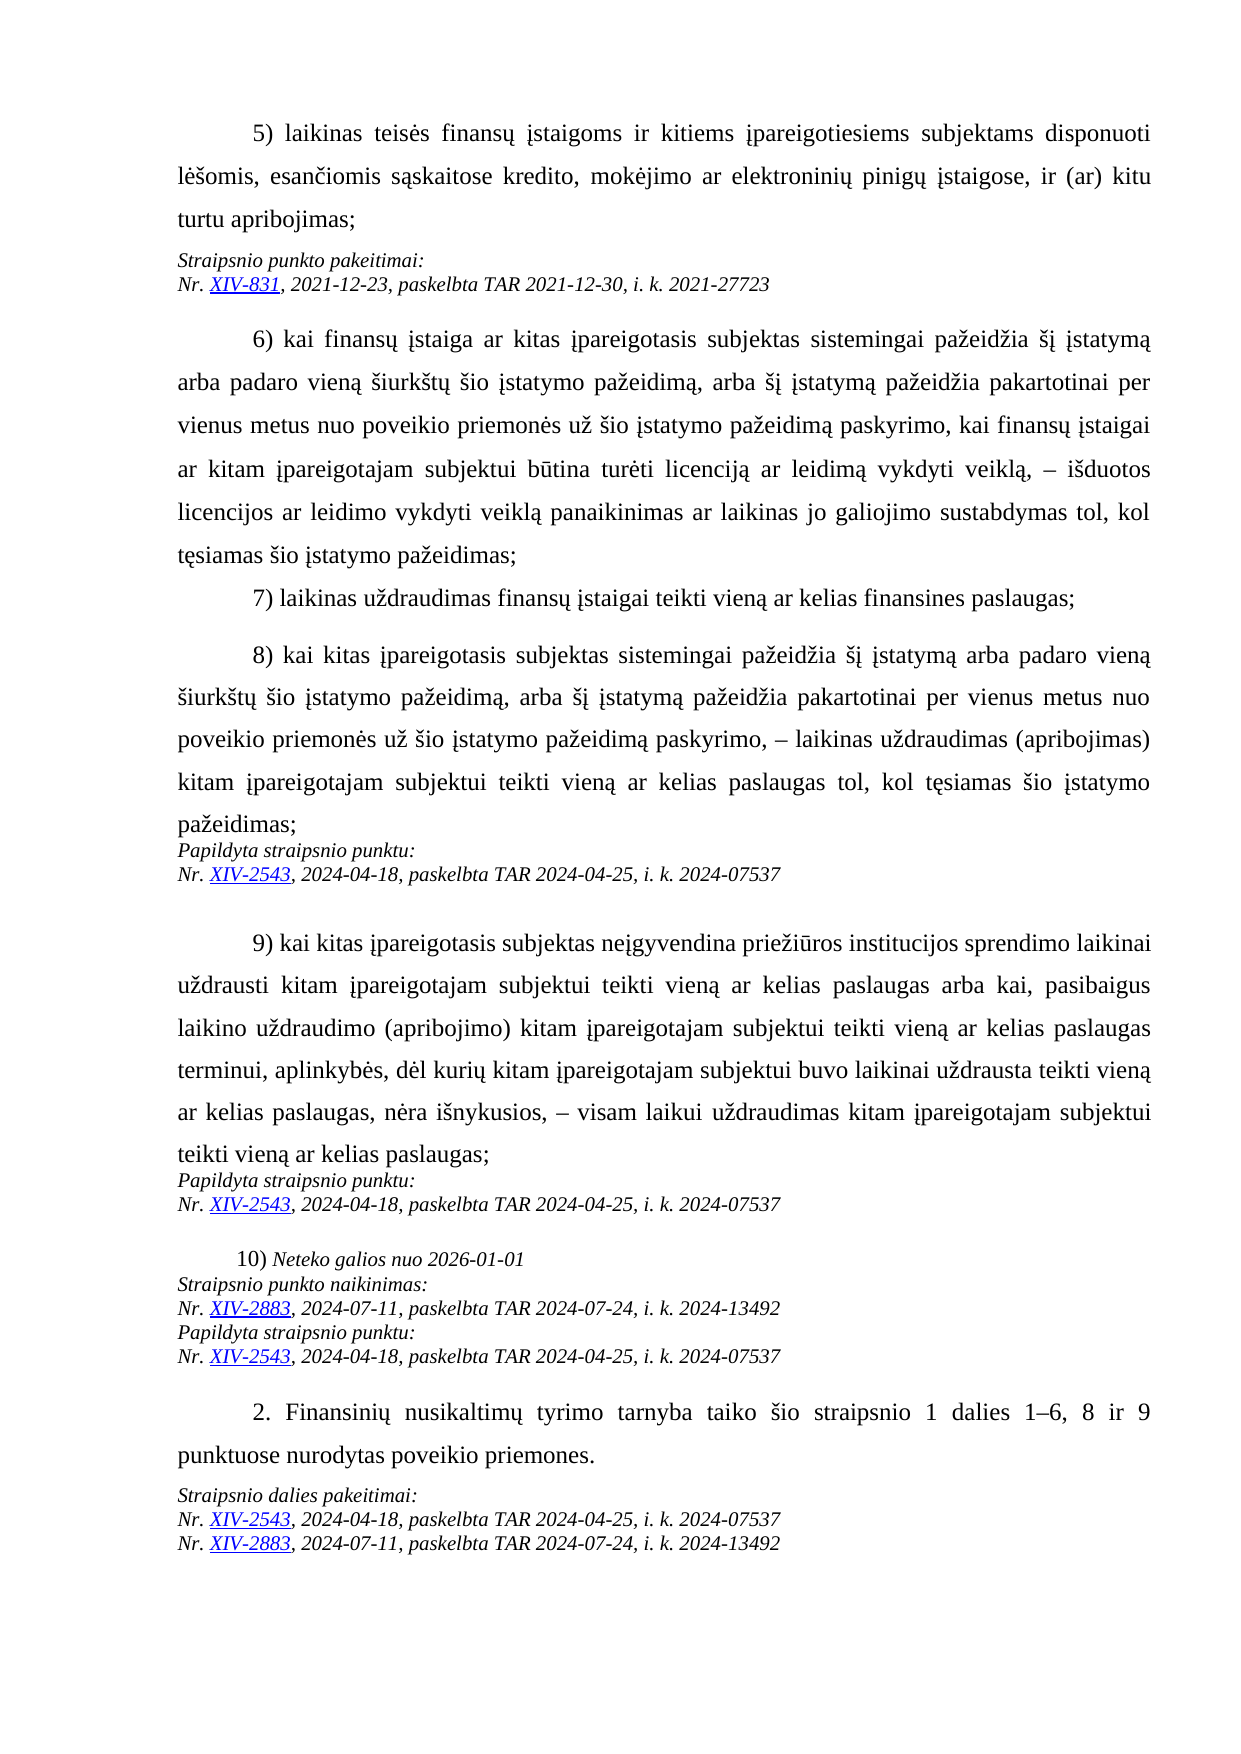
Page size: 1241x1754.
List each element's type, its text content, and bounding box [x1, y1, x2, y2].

text Papildyta straipsnio punktu: [177, 1168, 1152, 1192]
text Nr. XIV-2883, 2024-07-11, paskelbta TAR 2024-07-24, i. k. 2024-13492 [177, 1296, 1152, 1320]
text 8) kai kitas įpareigotasis subjektas sistemingai pažeidžia šį įstatymą arba padaro vieną šiurkštų šio įstatymo pažeidimą, arba šį įstatymą pažeidžia pakartotinai per vienus metus nuo poveikio priemonės už šio įstatymo pažeidimą paskyrimo, – laikinas uždraudimas (apribojimas) kitam įpareigotajam subjektui teikti vieną ar kelias paslaugas tol, kol tęsiamas šio įstatymo pažeidimas; [177, 626, 1152, 838]
text 7) laikinas uždraudimas finansų įstaigai teikti vieną ar kelias finansines paslaugas; [177, 583, 1152, 612]
text Straipsnio dalies pakeitimai: [177, 1483, 1152, 1507]
text Nr. XIV-2543, 2024-04-18, paskelbta TAR 2024-04-25, i. k. 2024-07537 [177, 1192, 1152, 1216]
text 9) kai kitas įpareigotasis subjektas neįgyvendina priežiūros institucijos sprendimo laikinai uždrausti kitam įpareigotajam subjektui teikti vieną ar kelias paslaugas arba kai, pasibaigus laikino uždraudimo (apribojimo) kitam įpareigotajam subjektui teikti vieną ar kelias paslaugas terminui, aplinkybės, dėl kurių kitam įpareigotajam subjektui buvo laikinai uždrausta teikti vieną ar kelias paslaugas, nėra išnykusios, – visam laikui uždraudimas kitam įpareigotajam subjektui teikti vieną ar kelias paslaugas; [177, 914, 1152, 1168]
text 6) kai finansų įstaiga ar kitas įpareigotasis subjektas sistemingai pažeidžia šį įstatymą arba padaro vieną šiurkštų šio įstatymo pažeidimą, arba šį įstatymą pažeidžia pakartotinai per vienus metus nuo poveikio priemonės už šio įstatymo pažeidimą paskyrimo, kai finansų įstaigai ar kitam įpareigotajam subjektui būtina turėti licenciją ar leidimą vykdyti veiklą, – išduotos licencijos ar leidimo vykdyti veiklą panaikinimas ar laikinas jo galiojimo sustabdymas tol, kol tęsiamas šio įstatymo pažeidimas; [177, 324, 1152, 569]
text Nr. XIV-2543, 2024-04-18, paskelbta TAR 2024-04-25, i. k. 2024-07537 [177, 1507, 1152, 1531]
text Papildyta straipsnio punktu: [177, 1320, 1152, 1344]
text Nr. XIV-2543, 2024-04-18, paskelbta TAR 2024-04-25, i. k. 2024-07537 [177, 862, 1152, 886]
text 2. Finansinių nusikaltimų tyrimo tarnyba taiko šio straipsnio 1 dalies 1–6, 8 ir 9 punktuose nurodytas poveikio priemones. [177, 1397, 1152, 1468]
text 10) Neteko galios nuo 2026-01-01 [177, 1245, 1152, 1272]
text Papildyta straipsnio punktu: [177, 838, 1152, 862]
text Straipsnio punkto pakeitimai: [177, 247, 1152, 272]
text 5) laikinas teisės finansų įstaigoms ir kitiems įpareigotiesiems subjektams disponuoti lėšomis, esančiomis sąskaitose kredito, mokėjimo ar elektroninių pinigų įstaigose, ir (ar) kitu turtu apribojimas; [177, 118, 1152, 233]
text Nr. XIV-831, 2021-12-23, paskelbta TAR 2021-12-30, i. k. 2021-27723 [177, 272, 1152, 296]
text Nr. XIV-2883, 2024-07-11, paskelbta TAR 2024-07-24, i. k. 2024-13492 [177, 1531, 1152, 1555]
text Nr. XIV-2543, 2024-04-18, paskelbta TAR 2024-04-25, i. k. 2024-07537 [177, 1344, 1152, 1368]
text Straipsnio punkto naikinimas: [177, 1272, 1152, 1296]
